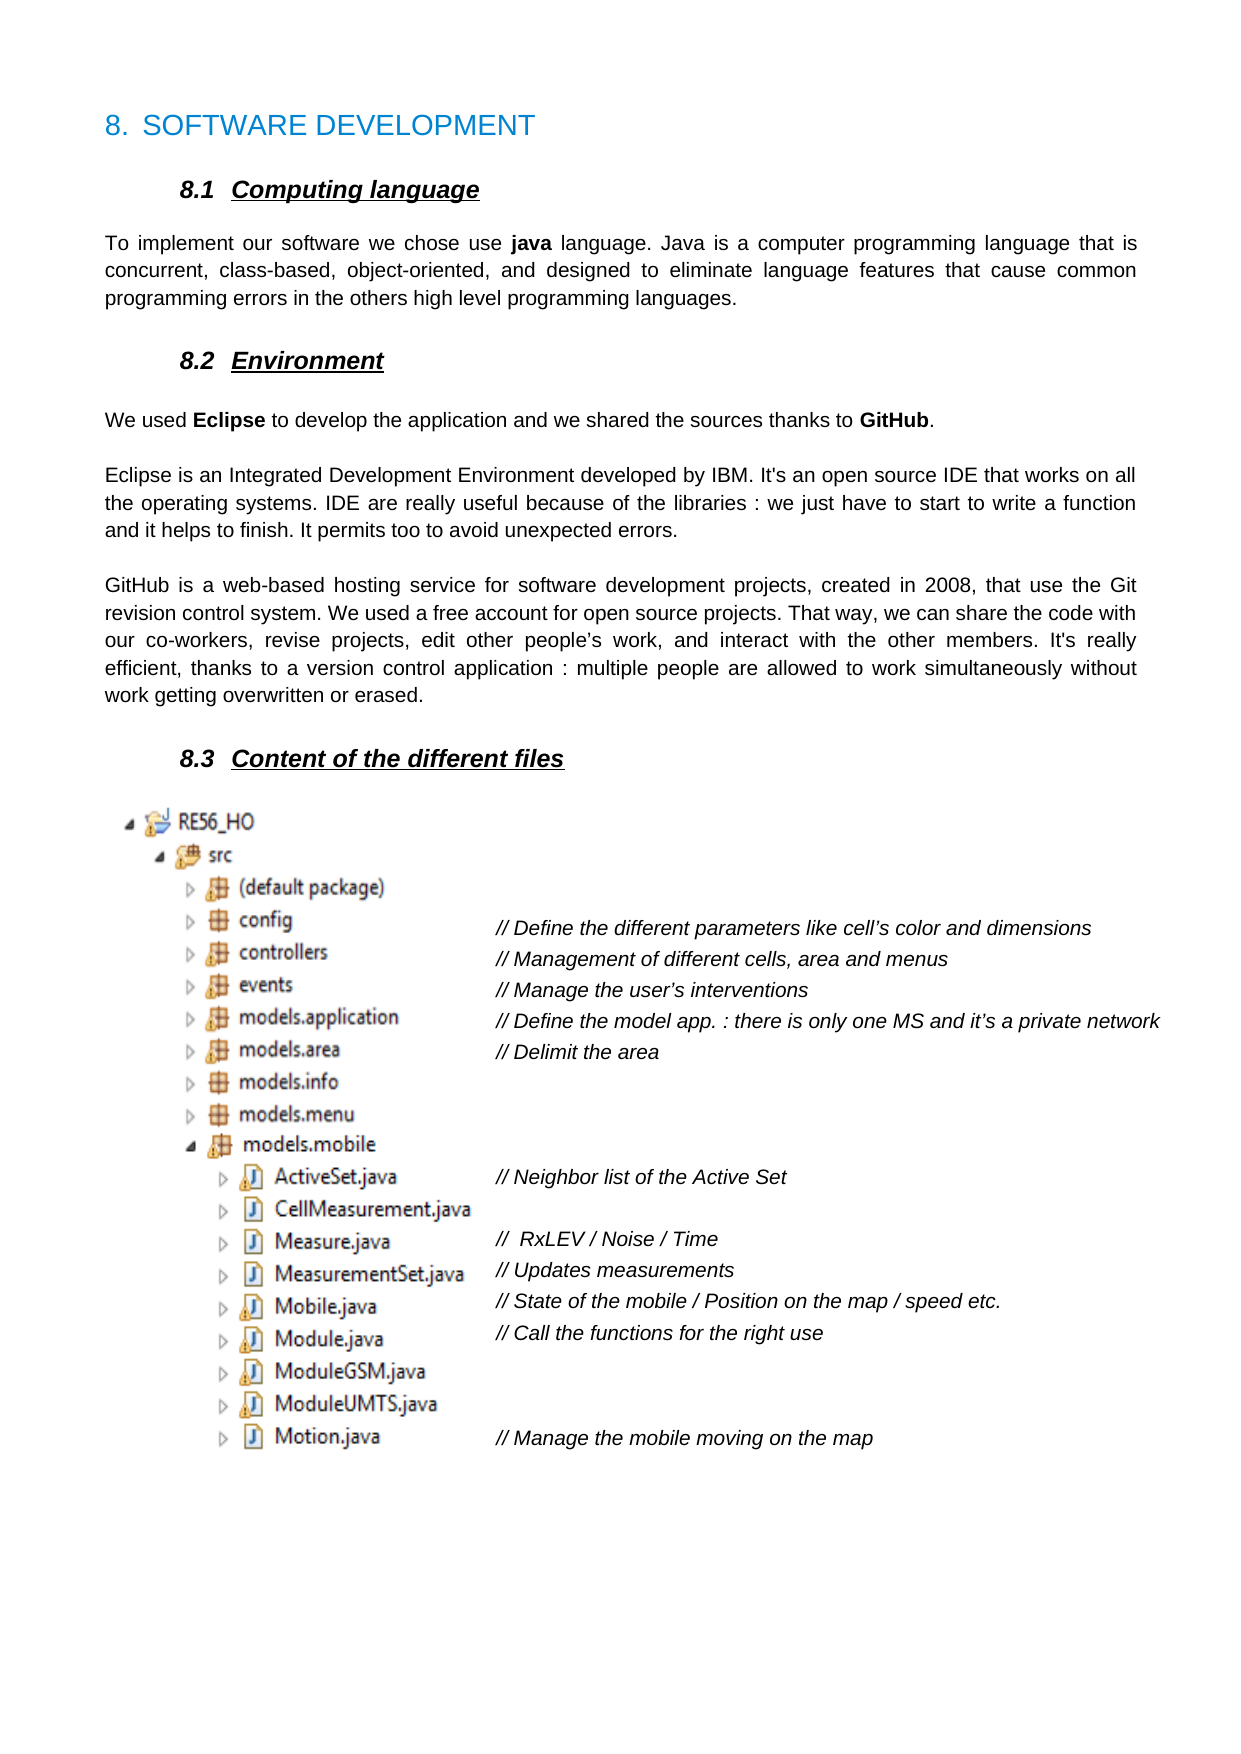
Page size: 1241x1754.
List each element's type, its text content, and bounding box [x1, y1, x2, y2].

subtitle Environment [179, 346, 1138, 375]
text GitHub is a web-based hosting service for software development projects, created in 2008, that use the Git revision control system. We used a free account for open source projects. That way, we can share the code with our co-workers, revise projects, edit other people’s work, and interact with the other members. It's really efficient, thanks to a version control application : multiple people are allowed to work simultaneously without work getting overwritten or erased. [104, 573, 1138, 707]
subtitle Content of the different files [179, 744, 1138, 772]
table_header [101, 805, 485, 1490]
text Eclipse is an Integrated Development Environment developed by IBM. It's an open source IDE that works on all the operating systems. IDE are really useful because of the libraries : we just have to start to write a function and it helps to finish. It permits too to avoid unexpected errors. [104, 463, 1138, 542]
subtitle Computing language [179, 174, 1138, 203]
text We used Eclipse to develop the application and we shared the sources thanks to GitHub. [104, 408, 1138, 432]
subtitle SOFTWARE DEVELOPMENT [104, 108, 1138, 142]
table_header // Define the different parameters like cell’s color and dimensions // Management of different cells, area and menus // Manage the user’s interventions // Define the model app. : there is only one MS and it’s a private network // Delimit the area // Neighbor list of the Active Set // RxLEV / Noise / Time // Updates measurements // State of the mobile / Position on the map / speed etc. // Call the functions for the right use // Manage the mobile moving on the map [485, 805, 1194, 1490]
text To implement our software we chose use java language. Java is a computer programming language that is concurrent, class-based, object-oriented, and designed to eliminate language features that cause common programming errors in the others high level programming languages. [104, 231, 1138, 310]
